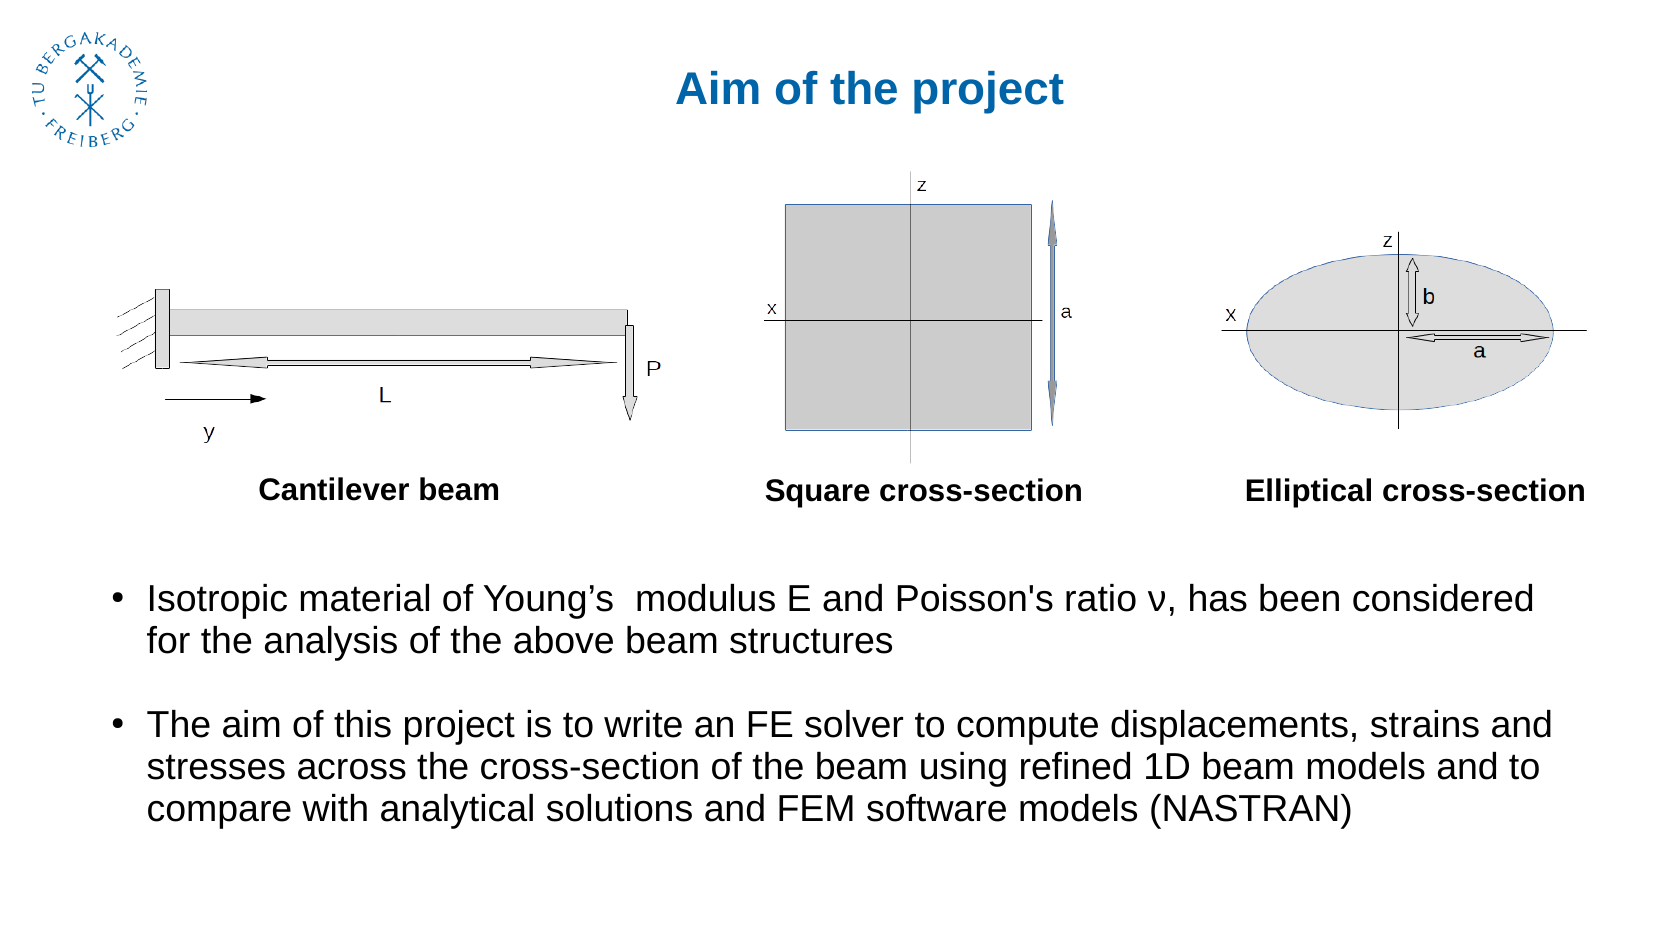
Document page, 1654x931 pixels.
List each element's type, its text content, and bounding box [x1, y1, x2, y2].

picture [32, 0, 1654, 931]
text_box Square cross-section [750, 466, 1111, 541]
text_box Elliptical cross-section [1230, 466, 1606, 541]
text_box Isotropic material of Young’s modulus E and Poisson's ratio ν, has been considered for the analysis of the above beam structures The aim of this project is to write an FE solver to compute displacements, strains and stresses across the cross-section of the beam using refined 1D beam models and to compare with analytical solutions and FEM software models (NASTRAN) [96, 570, 1580, 837]
text_box Cantilever beam [243, 464, 559, 517]
